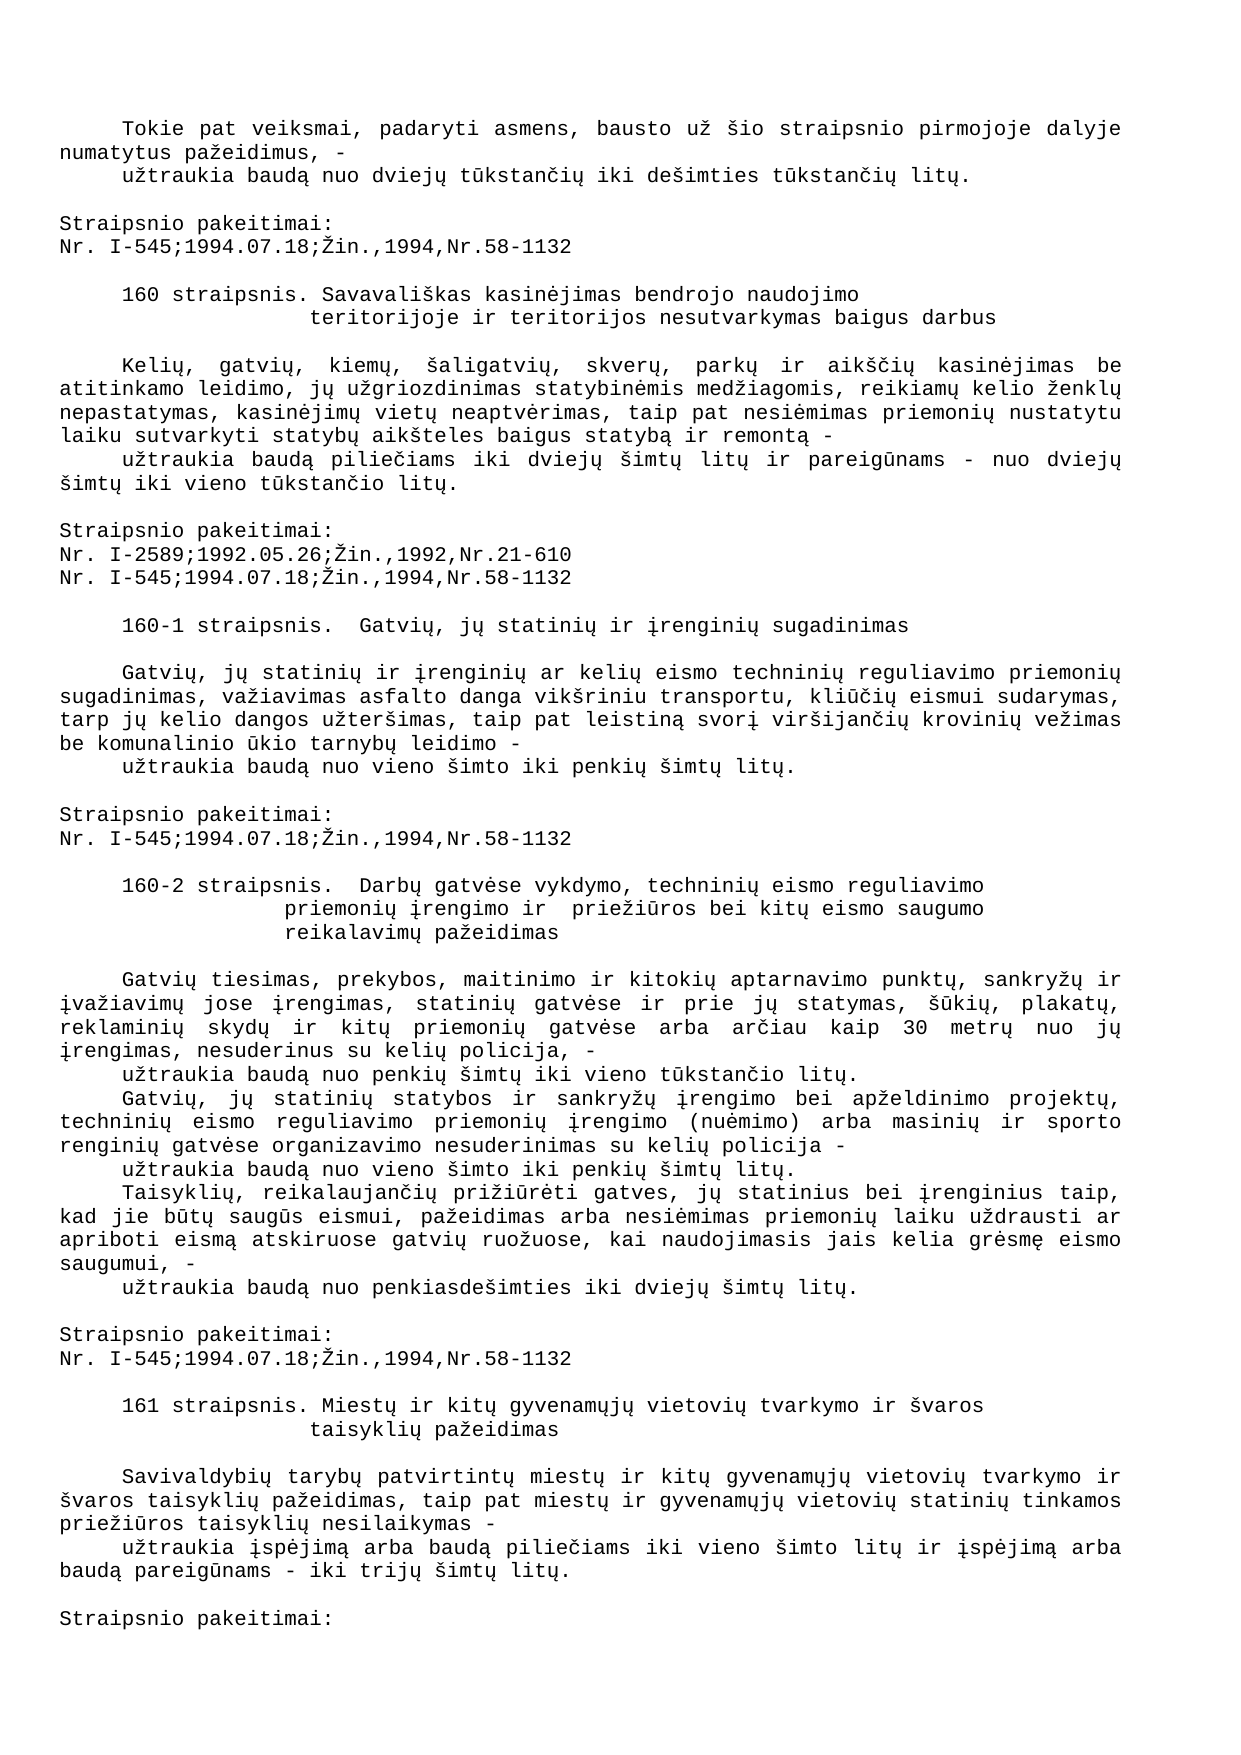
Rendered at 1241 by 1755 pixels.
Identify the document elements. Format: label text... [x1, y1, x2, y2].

text Nr. I-545;1994.07.18;Žin.,1994,Nr.58-1132 [59, 1348, 1122, 1371]
text Gatvių, jų statinių ir įrenginių ar kelių eismo techninių reguliavimo priemonių sugadinimas, važiavimas asfalto danga vikšriniu transportu, kliūčių eismui sudarymas, tarp jų kelio dangos užteršimas, taip pat leistiną svorį viršijančių krovinių vežimas be komunalinio ūkio tarnybų leidimo - [59, 662, 1122, 757]
text Straipsnio pakeitimai: [59, 1324, 1122, 1348]
text Nr. I-545;1994.07.18;Žin.,1994,Nr.58-1132 [59, 236, 1122, 260]
text Nr. I-2589;1992.05.26;Žin.,1992,Nr.21-610 [59, 544, 1122, 567]
text Taisyklių, reikalaujančių prižiūrėti gatves, jų statinius bei įrenginius taip, kad jie būtų saugūs eismui, pažeidimas arba nesiėmimas priemonių laiku uždrausti ar apriboti eismą atskiruose gatvių ruožuose, kai naudojimasis jais kelia grėsmę eismo saugumui, - [59, 1182, 1122, 1277]
text užtraukia baudą nuo vieno šimto iki penkių šimtų litų. [59, 1158, 1122, 1182]
text užtraukia baudą nuo dviejų tūkstančių iki dešimties tūkstančių litų. [59, 165, 1122, 189]
text užtraukia baudą nuo penkiasdešimties iki dviejų šimtų litų. [59, 1277, 1122, 1300]
text Kelių, gatvių, kiemų, šaligatvių, skverų, parkų ir aikščių kasinėjimas be atitinkamo leidimo, jų užgriozdinimas statybinėmis medžiagomis, reikiamų kelio ženklų nepastatymas, kasinėjimų vietų neaptvėrimas, taip pat nesiėmimas priemonių nustatytu laiku sutvarkyti statybų aikšteles baigus statybą ir remontą - [59, 354, 1122, 449]
text taisyklių pažeidimas [59, 1419, 1122, 1442]
text 160-1 straipsnis. Gatvių, jų statinių ir įrenginių sugadinimas [59, 615, 1122, 638]
text priemonių įrengimo ir priežiūros bei kitų eismo saugumo [59, 898, 1122, 922]
text teritorijoje ir teritorijos nesutvarkymas baigus darbus [59, 307, 1122, 331]
text Straipsnio pakeitimai: [59, 804, 1122, 827]
text Straipsnio pakeitimai: [59, 1608, 1122, 1631]
text Straipsnio pakeitimai: [59, 520, 1122, 544]
text 160-2 straipsnis. Darbų gatvėse vykdymo, techninių eismo reguliavimo [59, 875, 1122, 898]
text Nr. I-545;1994.07.18;Žin.,1994,Nr.58-1132 [59, 567, 1122, 591]
text Gatvių tiesimas, prekybos, maitinimo ir kitokių aptarnavimo punktų, sankryžų ir įvažiavimų jose įrengimas, statinių gatvėse ir prie jų statymas, šūkių, plakatų, reklaminių skydų ir kitų priemonių gatvėse arba arčiau kaip 30 metrų nuo jų įrengimas, nesuderinus su kelių policija, - [59, 969, 1122, 1064]
text Gatvių, jų statinių statybos ir sankryžų įrengimo bei apželdinimo projektų, techninių eismo reguliavimo priemonių įrengimo (nuėmimo) arba masinių ir sporto renginių gatvėse organizavimo nesuderinimas su kelių policija - [59, 1088, 1122, 1158]
text reikalavimų pažeidimas [59, 922, 1122, 946]
text Tokie pat veiksmai, padaryti asmens, bausto už šio straipsnio pirmojoje dalyje numatytus pažeidimus, - [59, 118, 1122, 165]
text užtraukia baudą piliečiams iki dviejų šimtų litų ir pareigūnams - nuo dviejų šimtų iki vieno tūkstančio litų. [59, 449, 1122, 496]
text 160 straipsnis. Savavališkas kasinėjimas bendrojo naudojimo [59, 284, 1122, 307]
text Savivaldybių tarybų patvirtintų miestų ir kitų gyvenamųjų vietovių tvarkymo ir švaros taisyklių pažeidimas, taip pat miestų ir gyvenamųjų vietovių statinių tinkamos priežiūros taisyklių nesilaikymas - [59, 1466, 1122, 1537]
text Nr. I-545;1994.07.18;Žin.,1994,Nr.58-1132 [59, 827, 1122, 851]
text 161 straipsnis. Miestų ir kitų gyvenamųjų vietovių tvarkymo ir švaros [59, 1395, 1122, 1419]
text užtraukia įspėjimą arba baudą piliečiams iki vieno šimto litų ir įspėjimą arba baudą pareigūnams - iki trijų šimtų litų. [59, 1537, 1122, 1584]
text užtraukia baudą nuo vieno šimto iki penkių šimtų litų. [59, 757, 1122, 780]
text užtraukia baudą nuo penkių šimtų iki vieno tūkstančio litų. [59, 1064, 1122, 1088]
text Straipsnio pakeitimai: [59, 213, 1122, 236]
